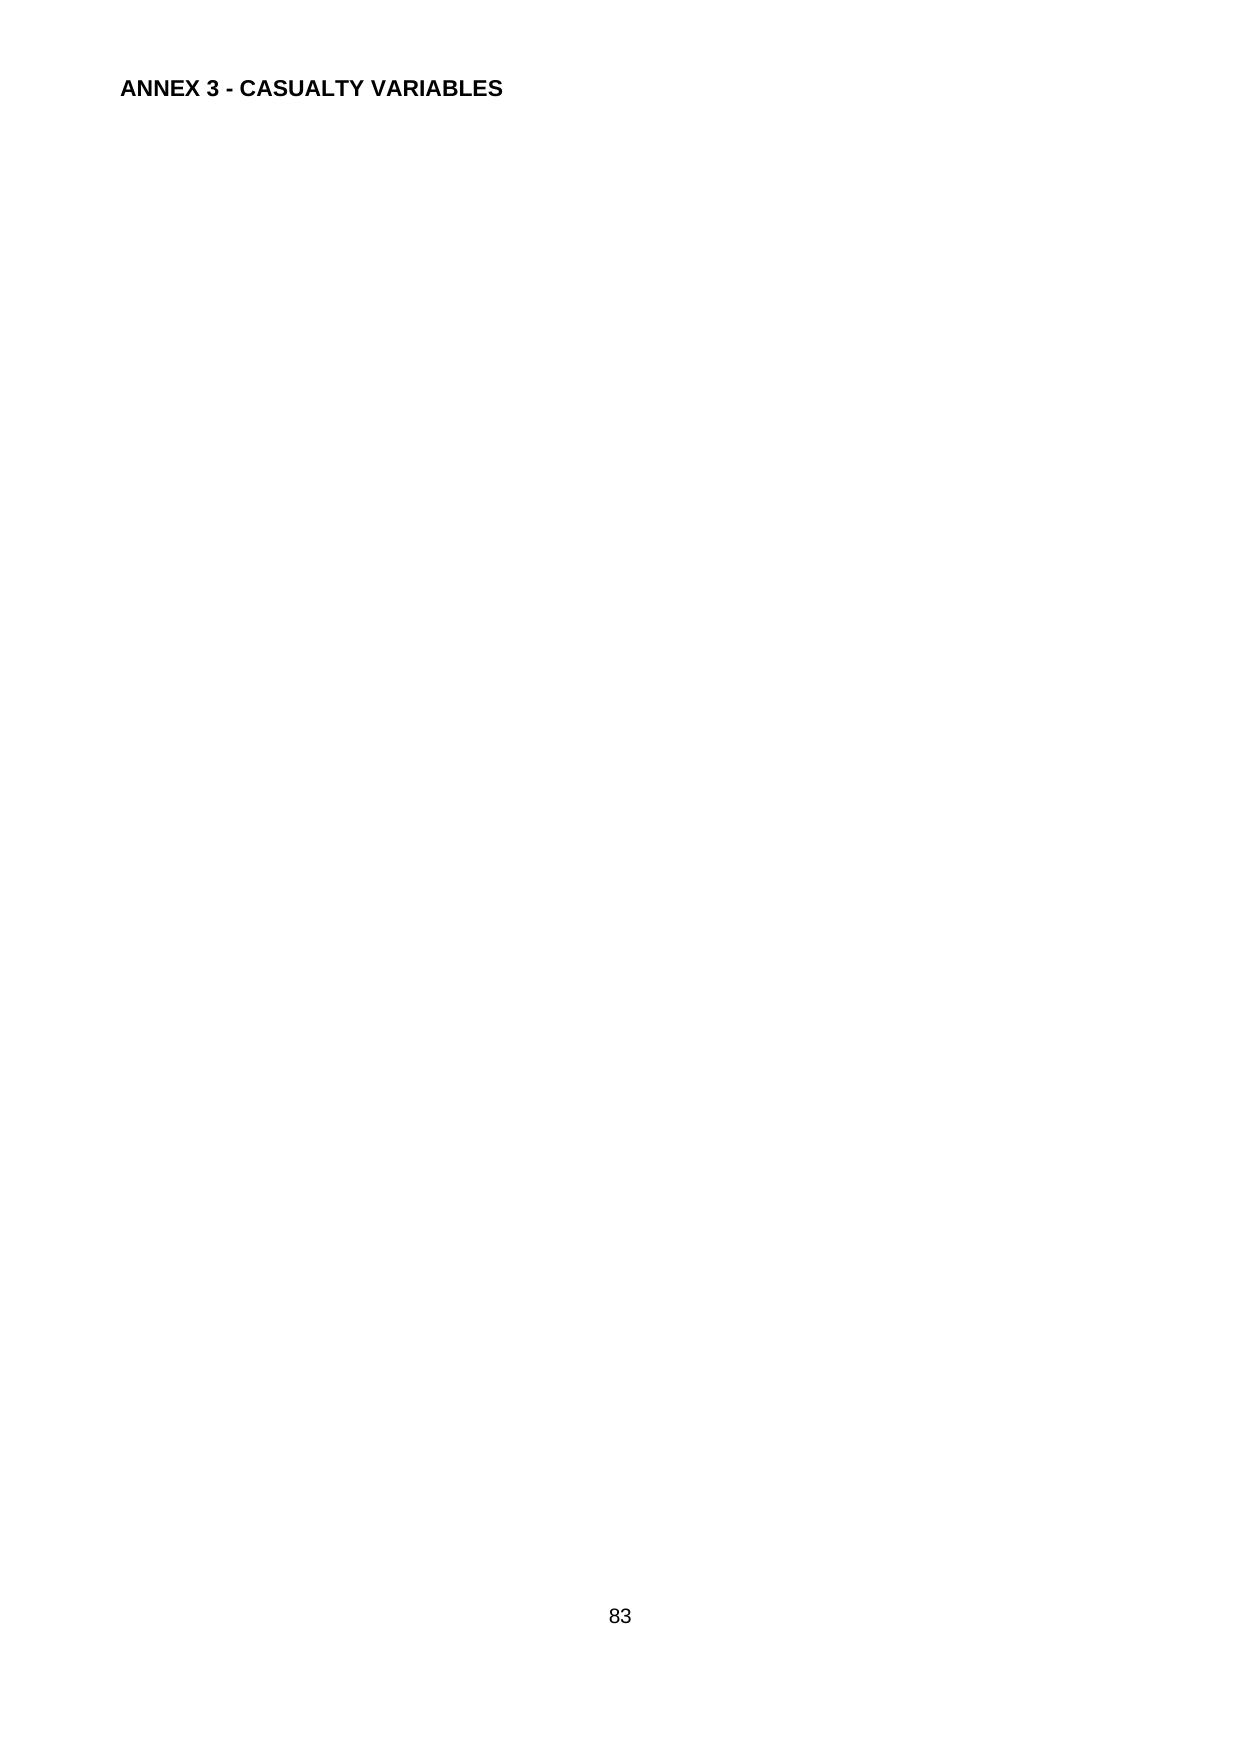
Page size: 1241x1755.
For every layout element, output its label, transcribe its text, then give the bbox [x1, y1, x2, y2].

text ANNEX 3 - CASUALTY VARIABLES [120, 75, 1120, 101]
